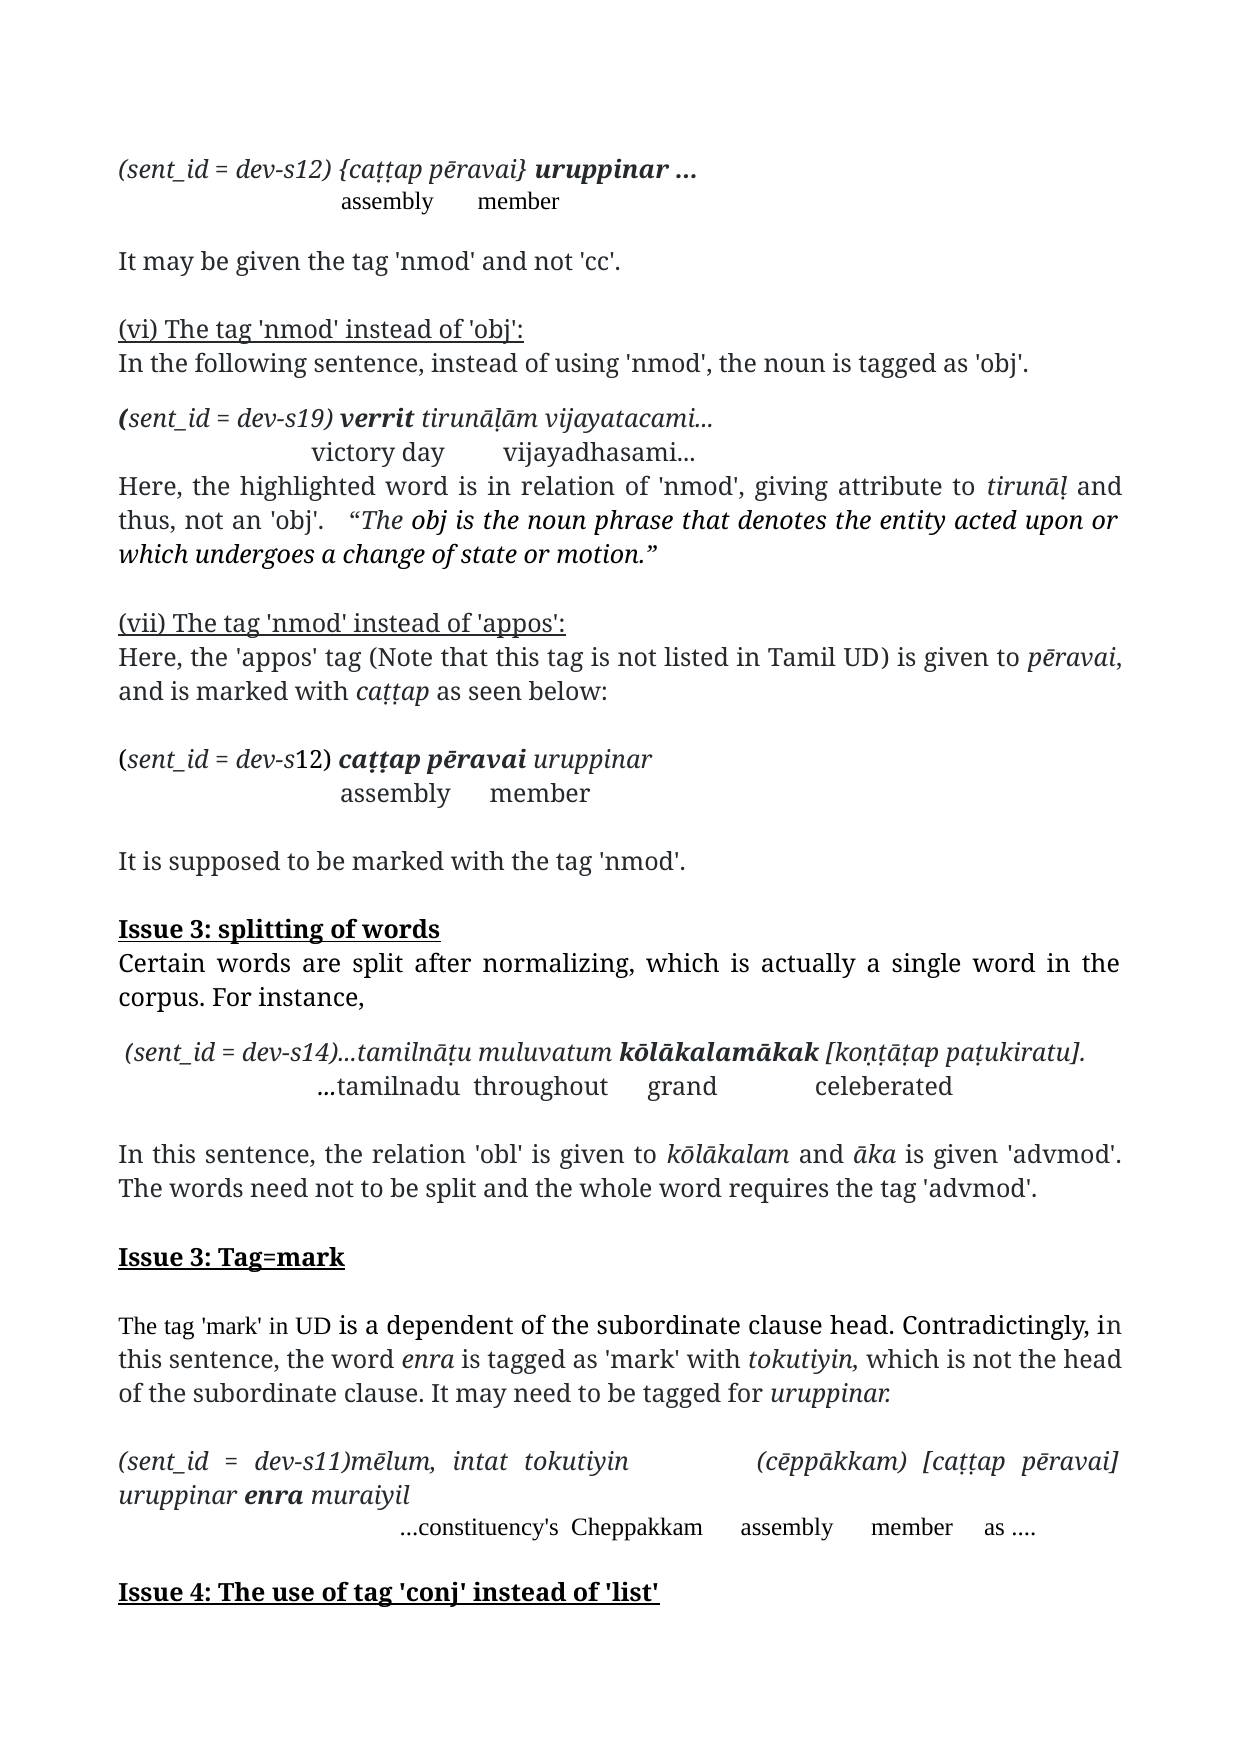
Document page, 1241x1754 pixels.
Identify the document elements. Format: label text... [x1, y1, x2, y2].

list Here, the 'appos' tag (Note that this tag is not listed in Tamil UD) is given to pēravai, and is marked with caṭṭap as seen below: [118, 639, 1122, 707]
list It is supposed to be marked with the tag 'nmod'. [118, 844, 1122, 878]
list (sent_id = dev-s11)mēlum, intat tokutiyin (cēppākkam) [caṭṭap pēravai] uruppinar enra muraiyil [118, 1443, 1122, 1512]
list (vii) The tag 'nmod' instead of 'appos': [118, 605, 1122, 639]
list Issue 3: Tag=mark [118, 1239, 1122, 1273]
list (vi) The tag 'nmod' instead of 'obj': [118, 312, 1122, 346]
text (sent_id = dev-s19) verrit tirunāḷām vijayatacami... [118, 401, 1122, 435]
list It may be given the tag 'nmod' and not 'cc'. [118, 244, 1122, 278]
list ...tamilnadu throughout grand celeberated [118, 1069, 1122, 1103]
list assembly member [118, 776, 1122, 809]
list In this sentence, the relation 'obl' is given to kōlākalam and āka is given 'advmod'. The words need not to be split and the whole word requires the tag 'advmod'. [118, 1137, 1122, 1205]
text (sent_id = dev-s14)...tamilnāṭu muluvatum kōlākalamākak [koṇṭāṭap paṭukiratu]. [118, 1035, 1122, 1069]
list ...constituency's Cheppakkam assembly member as .... [362, 1512, 1122, 1540]
list victory day vijayadhasami... [118, 435, 1122, 469]
list Certain words are split after normalizing, which is actually a single word in the corpus. For instance, [118, 946, 1122, 1014]
list In the following sentence, instead of using 'nmod', the noun is tagged as 'obj'. [118, 346, 1122, 380]
list assembly member [193, 186, 1122, 215]
list Issue 3: splitting of words [118, 912, 1122, 946]
list Here, the highlighted word is in relation of 'nmod', giving attribute to tirunāḷ and thus, not an 'obj'. “The obj is the noun phrase that denotes the entity acted upon or which undergoes a change of state or motion.” [118, 469, 1122, 571]
list The tag 'mark' in UD is a dependent of the subordinate clause head. Contradictingly, in this sentence, the word enra is tagged as 'mark' with tokutiyin, which is not the head of the subordinate clause. It may need to be tagged for uruppinar. [118, 1307, 1122, 1409]
list (sent_id = dev-s12) {caṭṭap pēravai} uruppinar ... [118, 152, 1122, 186]
list (sent_id = dev-s12) caṭṭap pēravai uruppinar [118, 741, 1122, 776]
list Issue 4: The use of tag 'conj' instead of 'list' [118, 1574, 1122, 1608]
